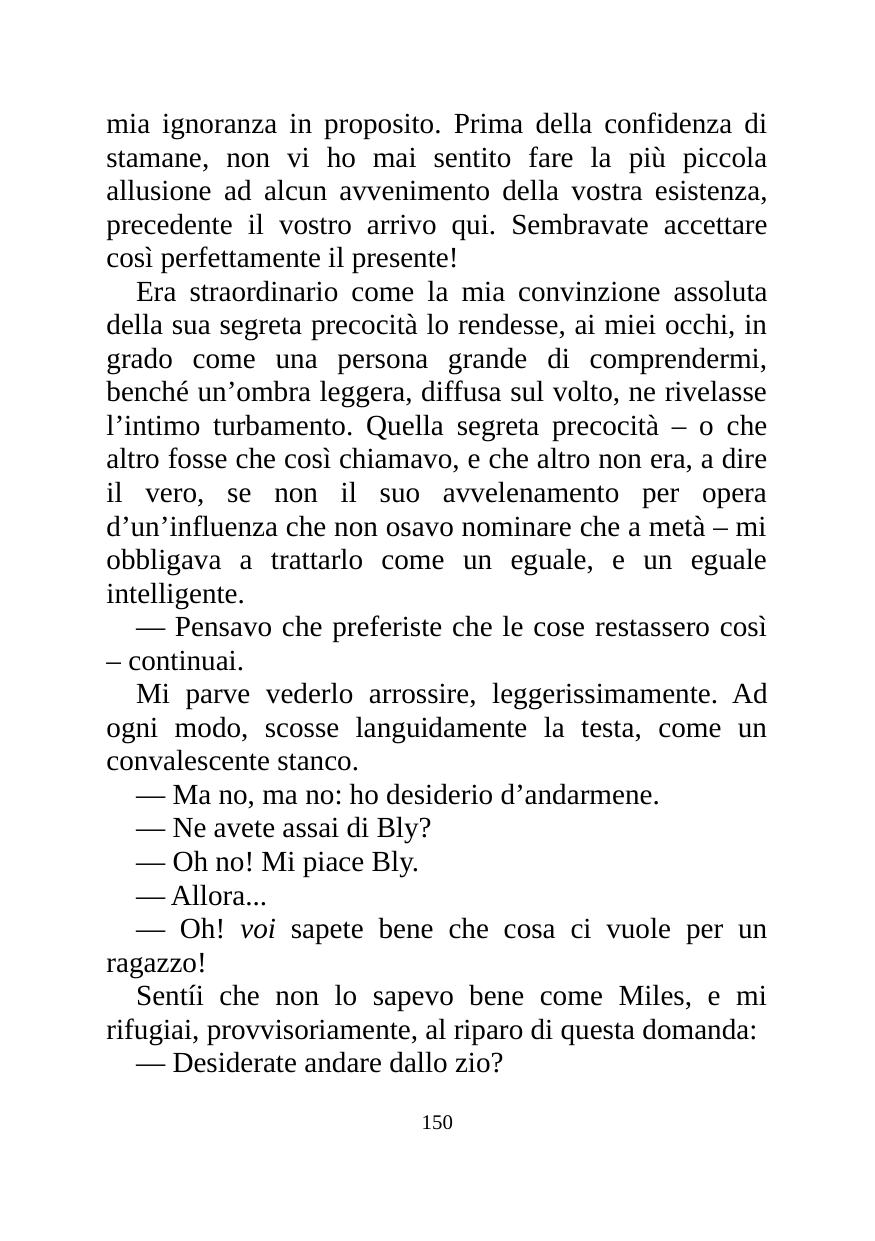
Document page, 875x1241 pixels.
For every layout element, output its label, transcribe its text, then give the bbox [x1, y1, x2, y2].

text — Oh no! Mi piace Bly. [106, 844, 768, 878]
text Era straordinario come la mia convinzione assoluta della sua segreta precocità lo rendesse, ai miei occhi, in grado come una persona grande di comprendermi, benché un’ombra leggera, diffusa sul volto, ne rivelasse l’intimo turbamento. Quella segreta precocità – o che altro fosse che così chiamavo, e che altro non era, a dire il vero, se non il suo avvelenamento per opera d’un’influenza che non osavo nominare che a metà – mi obbligava a trattarlo come un eguale, e un eguale intelligente. [106, 274, 768, 609]
text Mi parve vederlo arrossire, leggerissimamente. Ad ogni modo, scosse languidamente la testa, come un convalescente stanco. [106, 676, 768, 777]
text mia ignoranza in proposito. Prima della confidenza di stamane, non vi ho mai sentito fare la più piccola allusione ad alcun avvenimento della vostra esistenza, precedente il vostro arrivo qui. Sembravate accettare così perfettamente il presente! [106, 106, 768, 274]
text — Ne avete assai di Bly? [106, 811, 768, 844]
text — Ma no, ma no: ho desiderio d’andarmene. [106, 777, 768, 811]
text — Pensavo che preferiste che le cose restassero così – continuai. [106, 609, 768, 676]
text — Allora... [106, 878, 768, 911]
text — Desiderate andare dallo zio? [106, 1045, 768, 1079]
text Sentíi che non lo sapevo bene come Miles, e mi rifugiai, provvisoriamente, al riparo di questa domanda: [106, 978, 768, 1045]
text — Oh! voi sapete bene che cosa ci vuole per un ragazzo! [106, 911, 768, 978]
